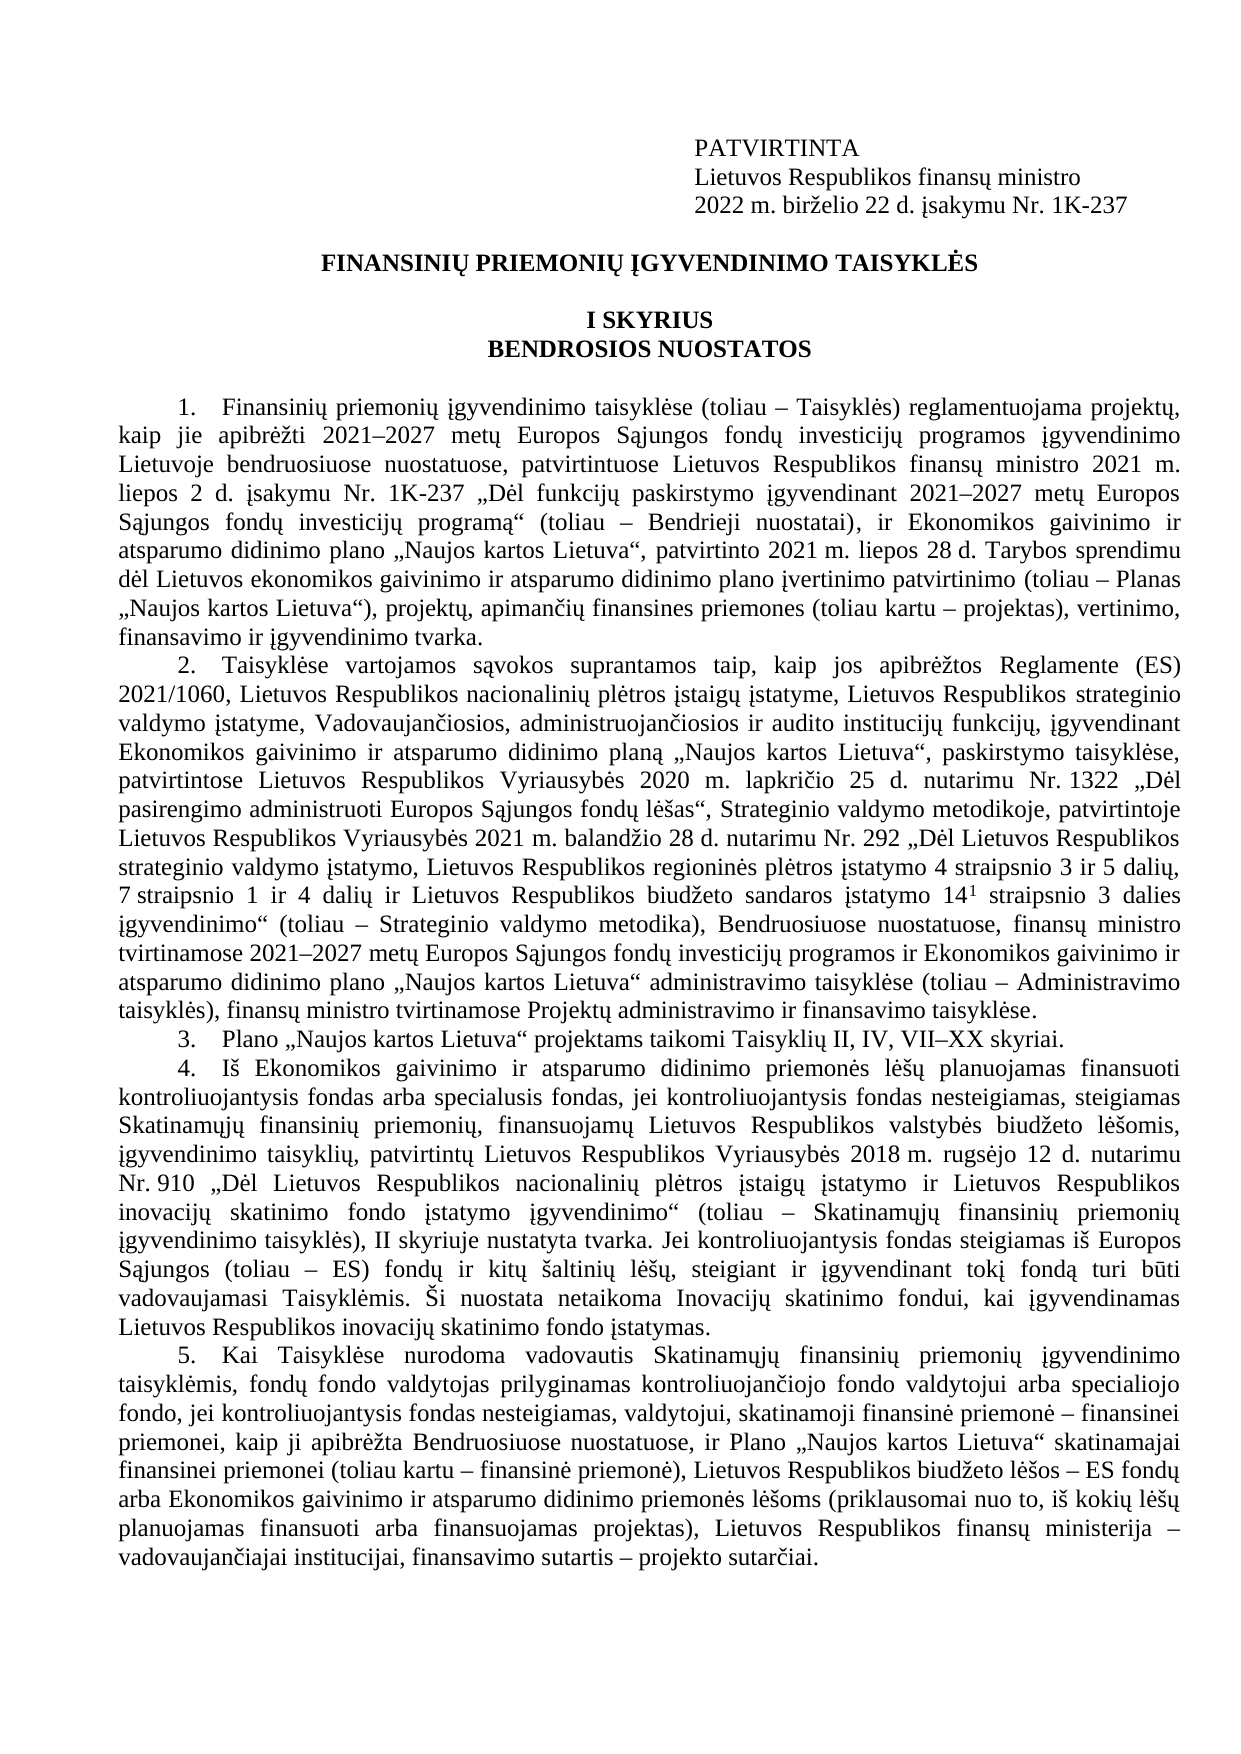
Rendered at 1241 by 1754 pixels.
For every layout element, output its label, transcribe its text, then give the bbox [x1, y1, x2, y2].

text 2022 m. birželio 22 d. įsakymu Nr. 1K-237 [694, 190, 1181, 219]
text I SKYRIUS [118, 305, 1181, 334]
text FINANSINIŲ PRIEMONIŲ ĮGYVENDINIMO TAISYKLĖS [118, 248, 1181, 277]
text 3. Plano „Naujos kartos Lietuva“ projektams taikomi Taisyklių II, IV, VII–XX skyriai. [118, 1024, 1181, 1053]
text 2. Taisyklėse vartojamos sąvokos suprantamos taip, kaip jos apibrėžtos Reglamente (ES) 2021/1060, Lietuvos Respublikos nacionalinių plėtros įstaigų įstatyme, Lietuvos Respublikos strateginio valdymo įstatyme, Vadovaujančiosios, administruojančiosios ir audito institucijų funkcijų, įgyvendinant Ekonomikos gaivinimo ir atsparumo didinimo planą „Naujos kartos Lietuva“, paskirstymo taisyklėse, patvirtintose Lietuvos Respublikos Vyriausybės 2020 m. lapkričio 25 d. nutarimu Nr. 1322 „Dėl pasirengimo administruoti Europos Sąjungos fondų lėšas“, Strateginio valdymo metodikoje, patvirtintoje Lietuvos Respublikos Vyriausybės 2021 m. balandžio 28 d. nutarimu Nr. 292 „Dėl Lietuvos Respublikos strateginio valdymo įstatymo, Lietuvos Respublikos regioninės plėtros įstatymo 4 straipsnio 3 ir 5 dalių, 7 straipsnio 1 ir 4 dalių ir Lietuvos Respublikos biudžeto sandaros įstatymo 141 straipsnio 3 dalies įgyvendinimo“ (toliau – Strateginio valdymo metodika), Bendruosiuose nuostatuose, finansų ministro tvirtinamose 2021–2027 metų Europos Sąjungos fondų investicijų programos ir Ekonomikos gaivinimo ir atsparumo didinimo plano „Naujos kartos Lietuva“ administravimo taisyklėse (toliau – Administravimo taisyklės), finansų ministro tvirtinamose Projektų administravimo ir finansavimo taisyklėse. [118, 650, 1181, 1024]
text 1. Finansinių priemonių įgyvendinimo taisyklėse (toliau – Taisyklės) reglamentuojama projektų, kaip jie apibrėžti 2021–2027 metų Europos Sąjungos fondų investicijų programos įgyvendinimo Lietuvoje bendruosiuose nuostatuose, patvirtintuose Lietuvos Respublikos finansų ministro 2021 m. liepos 2 d. įsakymu Nr. 1K-237 „Dėl funkcijų paskirstymo įgyvendinant 2021–2027 metų Europos Sąjungos fondų investicijų programą“ (toliau – Bendrieji nuostatai), ir Ekonomikos gaivinimo ir atsparumo didinimo plano „Naujos kartos Lietuva“, patvirtinto 2021 m. liepos 28 d. Tarybos sprendimu dėl Lietuvos ekonomikos gaivinimo ir atsparumo didinimo plano įvertinimo patvirtinimo (toliau – Planas „Naujos kartos Lietuva“), projektų, apimančių finansines priemones (toliau kartu – projektas), vertinimo, finansavimo ir įgyvendinimo tvarka. [118, 392, 1181, 650]
text 5. Kai Taisyklėse nurodoma vadovautis Skatinamųjų finansinių priemonių įgyvendinimo taisyklėmis, fondų fondo valdytojas prilyginamas kontroliuojančiojo fondo valdytojui arba specialiojo fondo, jei kontroliuojantysis fondas nesteigiamas, valdytojui, skatinamoji finansinė priemonė – finansinei priemonei, kaip ji apibrėžta Bendruosiuose nuostatuose, ir Plano „Naujos kartos Lietuva“ skatinamajai finansinei priemonei (toliau kartu – finansinė priemonė), Lietuvos Respublikos biudžeto lėšos – ES fondų arba Ekonomikos gaivinimo ir atsparumo didinimo priemonės lėšoms (priklausomai nuo to, iš kokių lėšų planuojamas finansuoti arba finansuojamas projektas), Lietuvos Respublikos finansų ministerija – vadovaujančiajai institucijai, finansavimo sutartis – projekto sutarčiai. [118, 1340, 1181, 1570]
text Lietuvos Respublikos finansų ministro [694, 162, 1181, 190]
text PATVIRTINTA [694, 133, 1181, 162]
text BENDROSIOS NUOSTATOS [118, 334, 1181, 363]
text 4. Iš Ekonomikos gaivinimo ir atsparumo didinimo priemonės lėšų planuojamas finansuoti kontroliuojantysis fondas arba specialusis fondas, jei kontroliuojantysis fondas nesteigiamas, steigiamas Skatinamųjų finansinių priemonių, finansuojamų Lietuvos Respublikos valstybės biudžeto lėšomis, įgyvendinimo taisyklių, patvirtintų Lietuvos Respublikos Vyriausybės 2018 m. rugsėjo 12 d. nutarimu Nr. 910 „Dėl Lietuvos Respublikos nacionalinių plėtros įstaigų įstatymo ir Lietuvos Respublikos inovacijų skatinimo fondo įstatymo įgyvendinimo“ (toliau – Skatinamųjų finansinių priemonių įgyvendinimo taisyklės), II skyriuje nustatyta tvarka. Jei kontroliuojantysis fondas steigiamas iš Europos Sąjungos (toliau – ES) fondų ir kitų šaltinių lėšų, steigiant ir įgyvendinant tokį fondą turi būti vadovaujamasi Taisyklėmis. Ši nuostata netaikoma Inovacijų skatinimo fondui, kai įgyvendinamas Lietuvos Respublikos inovacijų skatinimo fondo įstatymas. [118, 1053, 1181, 1340]
